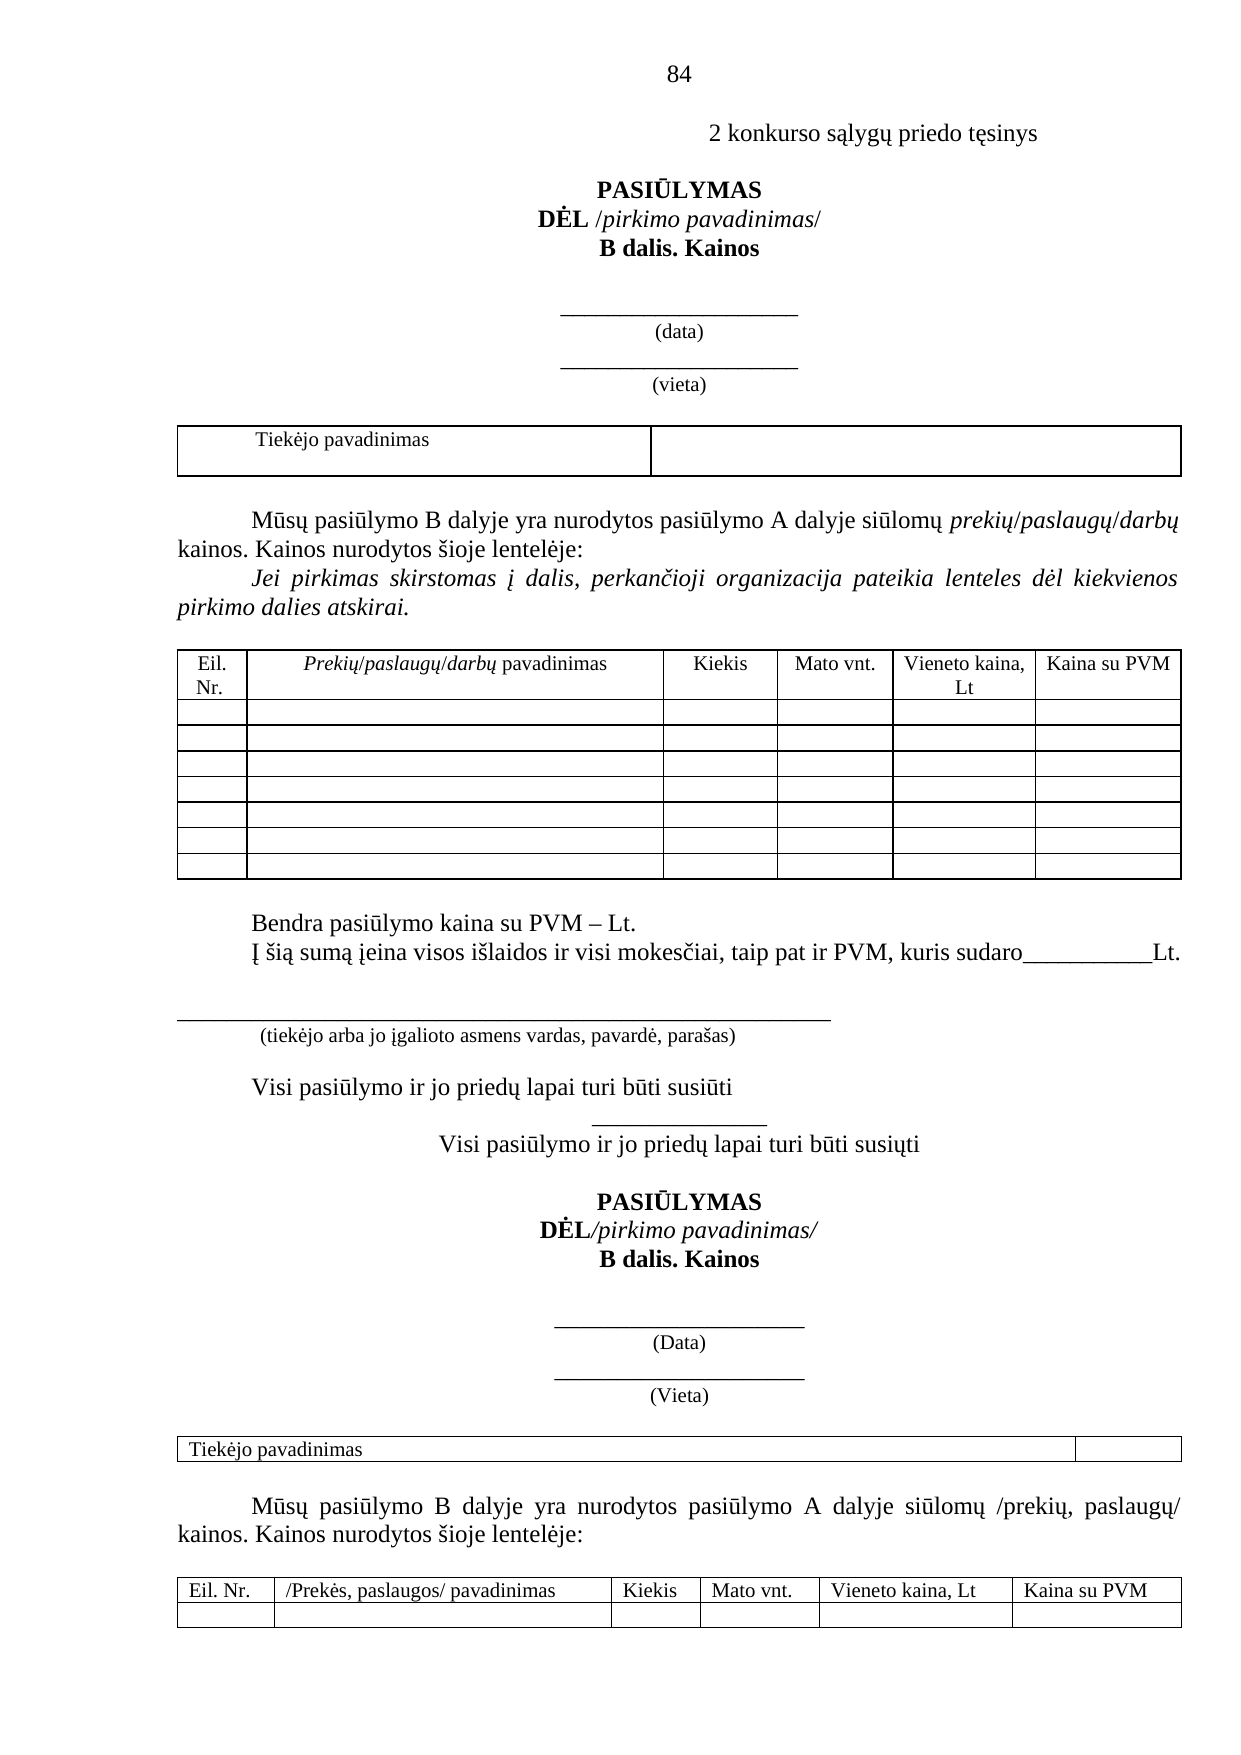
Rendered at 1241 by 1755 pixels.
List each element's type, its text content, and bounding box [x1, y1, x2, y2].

table_cell [664, 854, 777, 878]
table_cell [664, 752, 777, 776]
table_header [652, 427, 1180, 475]
table_cell [778, 726, 892, 750]
table_cell [612, 1603, 700, 1627]
table_cell [820, 1603, 1012, 1627]
text 2 konkurso sąlygų priedo tęsinys [177, 118, 1181, 147]
text B dalis. Kainos [177, 233, 1181, 262]
text Mūsų pasiūlymo B dalyje yra nurodytos pasiūlymo A dalyje siūlomų prekių/paslaugų/darbų kainos. Kainos nurodytos šioje lentelėje: [177, 505, 1181, 563]
table_cell [778, 752, 892, 776]
text DĖL/pirkimo pavadinimas/ [177, 1215, 1181, 1244]
text DĖL /pirkimo pavadinimas/ [177, 204, 1181, 233]
table_cell [894, 854, 1035, 878]
table_cell [1036, 726, 1180, 750]
table_header Tiekėjo pavadinimas [178, 427, 650, 475]
table_cell [248, 752, 663, 776]
table_cell [1036, 752, 1180, 776]
table_cell [1036, 803, 1180, 827]
table_cell [1036, 828, 1180, 852]
table_header Mato vnt. [701, 1578, 819, 1602]
table_header Vieneto kaina, Lt [894, 651, 1035, 699]
text (data) [177, 319, 1181, 343]
text Jei pirkimas skirstomas į dalis, perkančioji organizacija pateikia lenteles dėl kiekvienos pirkimo dalies atskirai. [177, 563, 1181, 620]
table_cell [178, 828, 246, 852]
table_cell [701, 1603, 819, 1627]
text ______________ [177, 1100, 1181, 1129]
table_cell [778, 828, 892, 852]
table_cell [248, 828, 663, 852]
text PASIŪLYMAS [177, 176, 1181, 204]
text Visi pasiūlymo ir jo priedų lapai turi būti susiūti [177, 1072, 1181, 1100]
table_cell [1036, 700, 1180, 724]
table_cell [178, 726, 246, 750]
table_cell [778, 777, 892, 801]
table_cell [178, 700, 246, 724]
table_header Eil. Nr. [178, 651, 246, 699]
table_cell [178, 752, 246, 776]
table_cell [894, 726, 1035, 750]
text ____________________ [177, 1354, 1181, 1383]
table_cell [664, 777, 777, 801]
table_cell [248, 803, 663, 827]
table_cell [778, 803, 892, 827]
table_cell [1036, 854, 1180, 878]
table_header Kaina su PVM [1013, 1578, 1181, 1602]
table_header Mato vnt. [778, 651, 892, 699]
table_cell [664, 803, 777, 827]
table_cell [178, 777, 246, 801]
table_cell [178, 803, 246, 827]
table_cell [894, 803, 1035, 827]
table_header Eil. Nr. [178, 1578, 274, 1602]
table_header Kiekis [612, 1578, 700, 1602]
table_cell [894, 828, 1035, 852]
table_header [1076, 1437, 1181, 1461]
table_cell [1036, 777, 1180, 801]
table_cell [894, 752, 1035, 776]
table_cell [664, 828, 777, 852]
table_cell [778, 700, 892, 724]
table_header Vieneto kaina, Lt [820, 1578, 1012, 1602]
text Visi pasiūlymo ir jo priedų lapai turi būti susiųti [177, 1129, 1181, 1158]
table_cell [894, 777, 1035, 801]
table_header Tiekėjo pavadinimas [178, 1437, 1075, 1461]
table_header Kiekis [664, 651, 777, 699]
table_cell [664, 700, 777, 724]
text Mūsų pasiūlymo B dalyje yra nurodytos pasiūlymo A dalyje siūlomų /prekių, paslaugų/ kainos. Kainos nurodytos šioje lentelėje: [177, 1491, 1181, 1548]
table_cell [248, 726, 663, 750]
text Į šią sumą įeina visos išlaidos ir visi mokesčiai, taip pat ir PVM, kuris sudaro Lt. [177, 937, 1181, 966]
table_cell [1013, 1603, 1181, 1627]
text (Vieta) [177, 1383, 1181, 1407]
text (Data) [177, 1330, 1181, 1354]
text (tiekėjo arba jo įgalioto asmens vardas, pavardė, parašas) [177, 1023, 1181, 1047]
table_cell [248, 854, 663, 878]
table_cell [664, 726, 777, 750]
table_header Prekių/paslaugų/darbų pavadinimas [248, 651, 663, 699]
text Bendra pasiūlymo kaina su PVM – Lt. [177, 908, 1181, 937]
table_cell [248, 777, 663, 801]
table_cell [178, 854, 246, 878]
text B dalis. Kainos [177, 1244, 1181, 1273]
text (vieta) [177, 372, 1181, 396]
text PASIŪLYMAS [177, 1187, 1181, 1215]
table_header /Prekės, paslaugos/ pavadinimas [275, 1578, 611, 1602]
text ____________________ [177, 1302, 1181, 1330]
table_cell [275, 1603, 611, 1627]
table_cell [248, 700, 663, 724]
table_cell [778, 854, 892, 878]
table_cell [178, 1603, 274, 1627]
table_header Kaina su PVM [1036, 651, 1180, 699]
table_cell [894, 700, 1035, 724]
